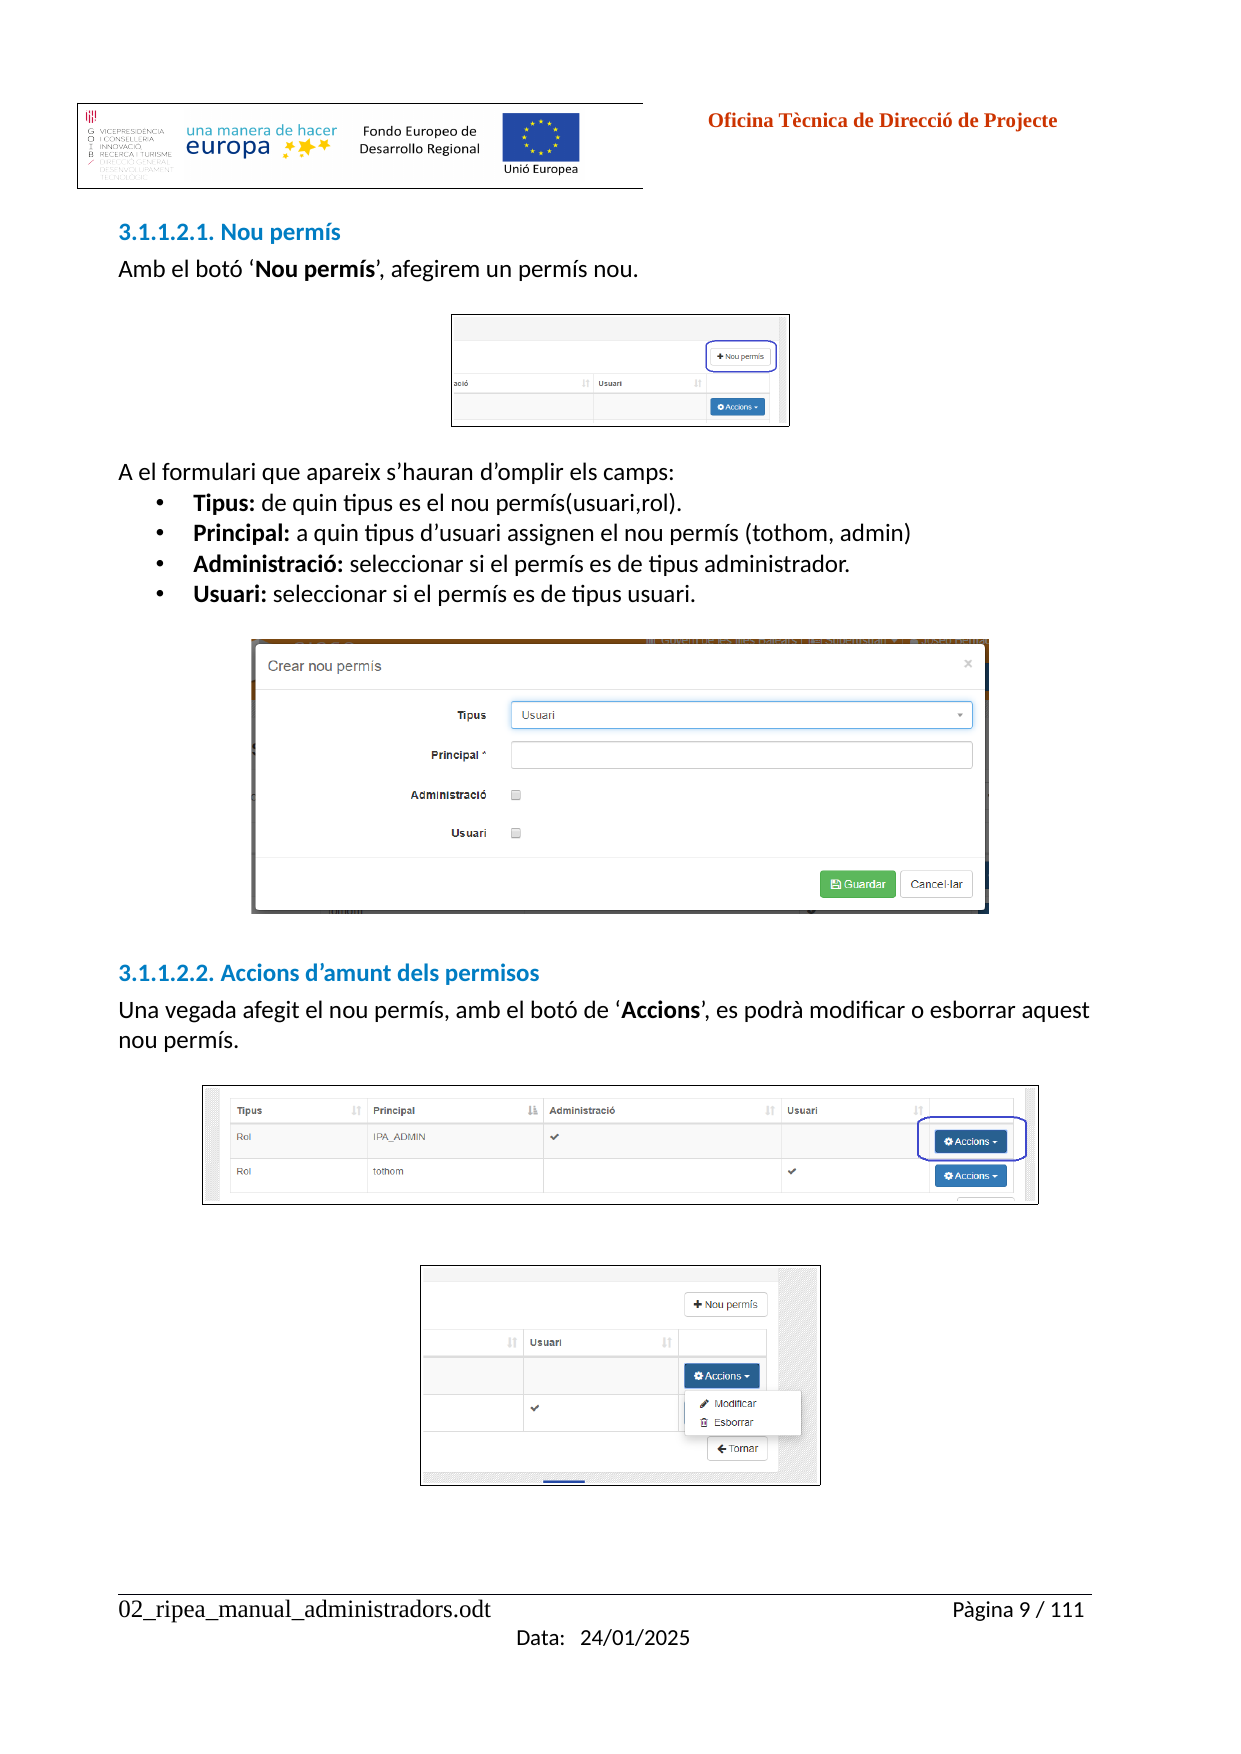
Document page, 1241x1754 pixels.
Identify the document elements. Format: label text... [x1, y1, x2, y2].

picture [423, 1268, 817, 1483]
text Una vegada afegit el nou permís, amb el botó de ‘Accions’, es podrà modificar o esborrar aquest nou permís. [118, 994, 1122, 1055]
subtitle 3.1.1.2.1. Nou permís [118, 216, 1122, 247]
text Amb el botó ‘Nou permís’, afegirem un permís nou. [118, 253, 1122, 284]
list Administració: seleccionar si el permís es de tipus administrador. [156, 548, 1122, 578]
list Principal: a quin tipus d’usuari assignen el nou permís (tothom, admin) [156, 517, 1122, 548]
list Usuari: seleccionar si el permís es de tipus usuari. [156, 578, 1122, 609]
subtitle 3.1.1.2.2. Accions d’amunt dels permisos [118, 957, 1122, 988]
picture [205, 1088, 1035, 1201]
picture [251, 639, 989, 914]
picture [82, 108, 178, 182]
text A el formulari que apareix s’hauran d’omplir els camps: [118, 456, 1122, 487]
picture [453, 317, 787, 423]
list Tipus: de quin tipus es el nou permís(usuari,rol). [156, 487, 1122, 517]
picture [184, 108, 585, 182]
